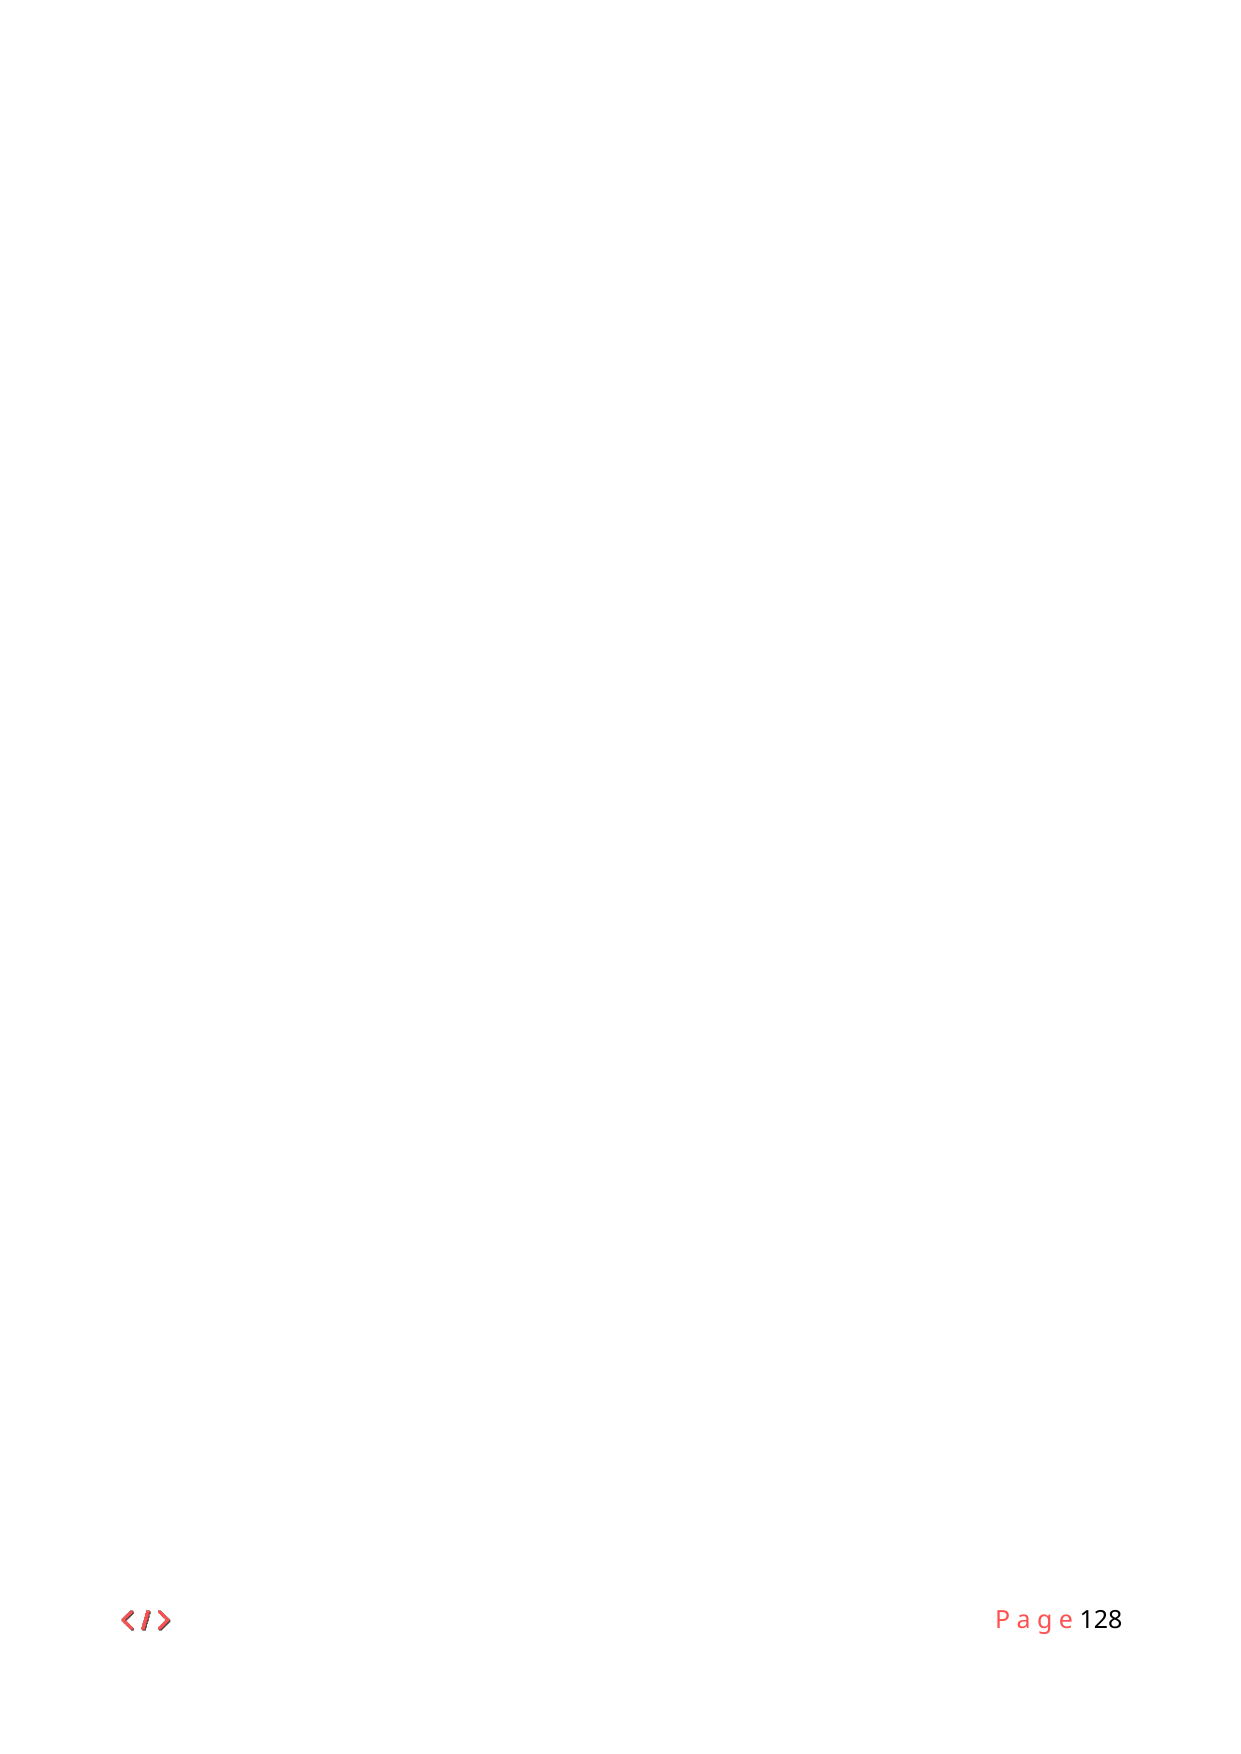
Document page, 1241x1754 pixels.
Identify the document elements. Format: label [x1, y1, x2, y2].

picture [116, 1591, 175, 1649]
